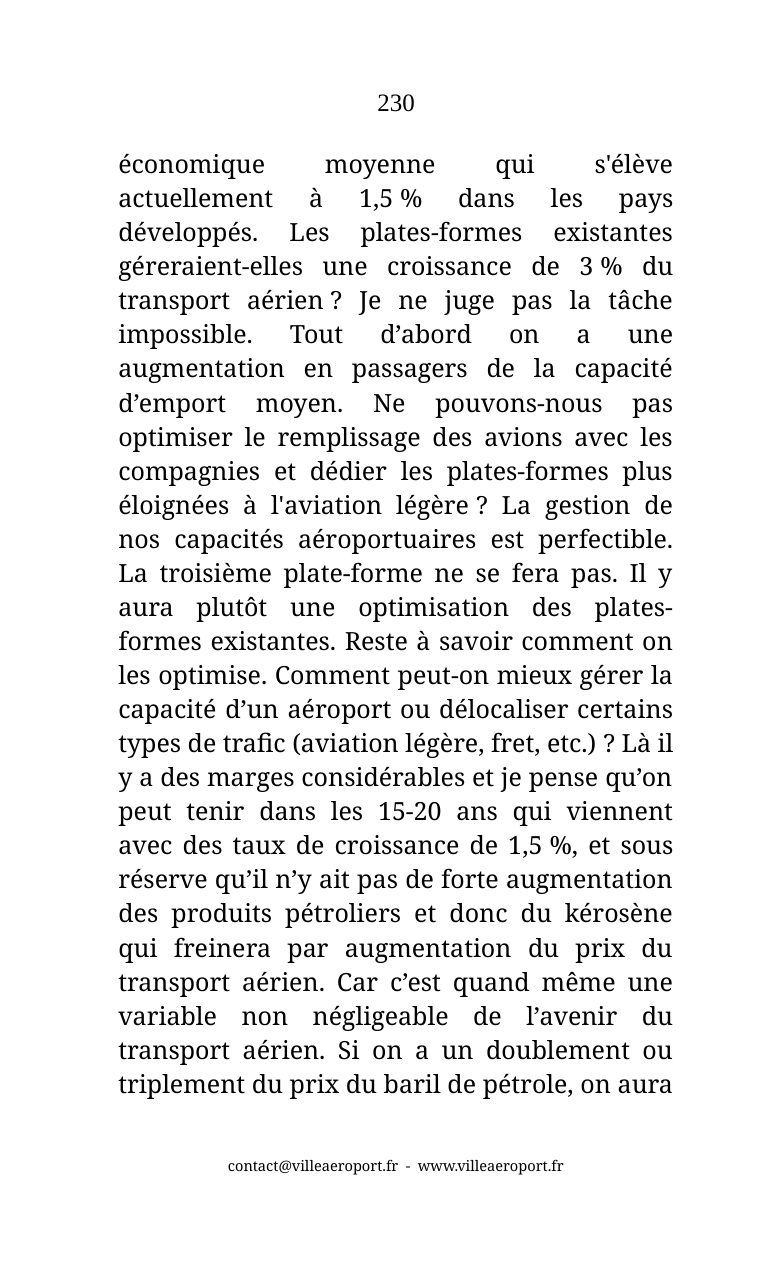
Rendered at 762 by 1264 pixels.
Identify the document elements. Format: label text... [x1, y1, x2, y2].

text économique moyenne qui s'élève actuellement à 1,5 % dans les pays développés. Les plates-formes existantes géreraient-elles une croissance de 3 % du transport aérien ? Je ne juge pas la tâche impossible. Tout d’abord on a une augmentation en passagers de la capacité d’emport moyen. Ne pouvons-nous pas optimiser le remplissage des avions avec les compagnies et dédier les plates-formes plus éloignées à l'aviation légère ? La gestion de nos capacités aéroportuaires est perfectible. La troisième plate-forme ne se fera pas. Il y aura plutôt une optimisation des plates-formes existantes. Reste à savoir comment on les optimise. Comment peut-on mieux gérer la capacité d’un aéroport ou délocaliser certains types de trafic (aviation légère, fret, etc.) ? Là il y a des marges considérables et je pense qu’on peut tenir dans les 15-20 ans qui viennent avec des taux de croissance de 1,5 %, et sous réserve qu’il n’y ait pas de forte augmentation des produits pétroliers et donc du kérosène qui freinera par augmentation du prix du transport aérien. Car c’est quand même une variable non négligeable de l’avenir du transport aérien. Si on a un doublement ou triplement du prix du baril de pétrole, on aura [118, 147, 673, 1101]
